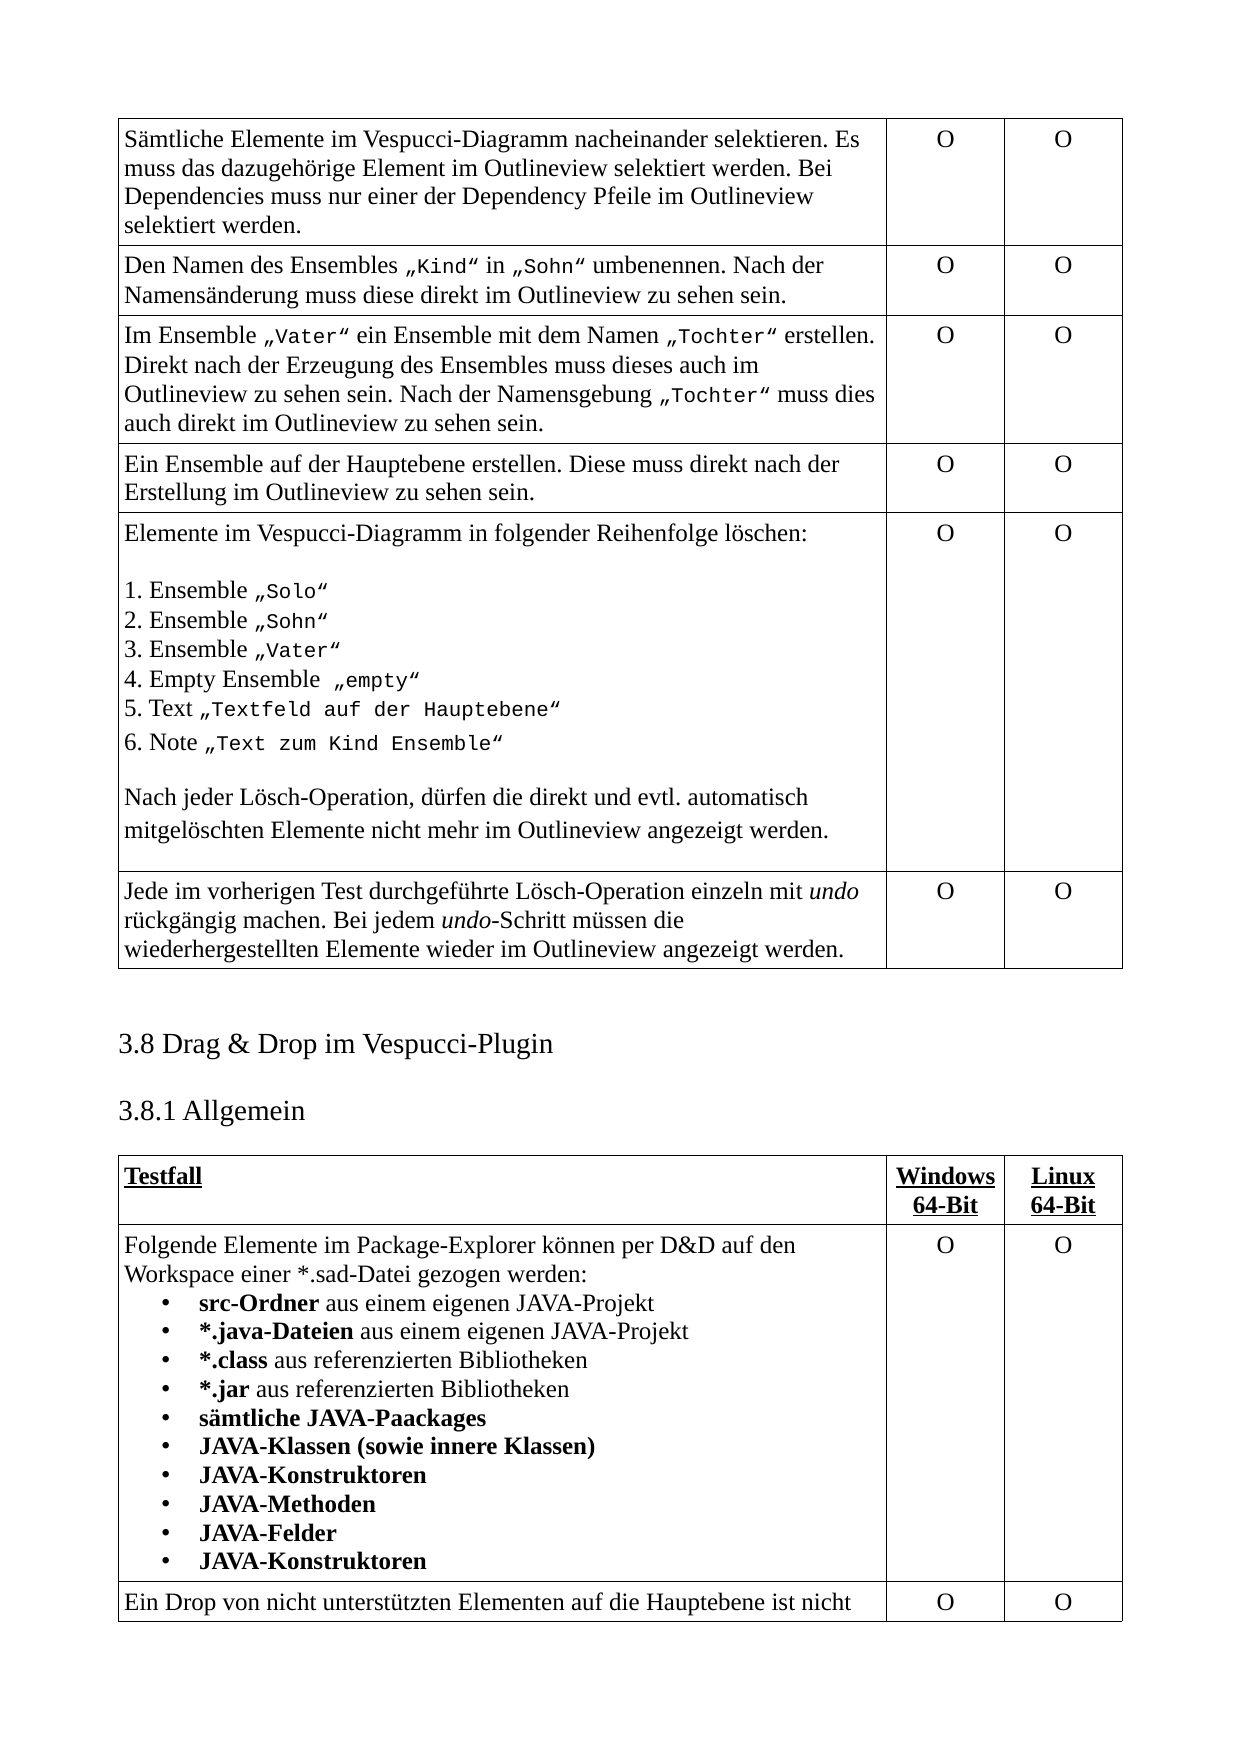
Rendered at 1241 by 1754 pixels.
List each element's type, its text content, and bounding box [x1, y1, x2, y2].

table_cell O [1005, 513, 1122, 871]
table_cell O [887, 1225, 1004, 1581]
table_cell O [887, 119, 1004, 245]
table_cell O [1005, 444, 1122, 512]
table_cell Im Ensemble „Vater“ ein Ensemble mit dem Namen „Tochter“ erstellen. Direkt nach der Erzeugung des Ensembles muss dieses auch im Outlineview zu sehen sein. Nach der Namensgebung „Tochter“ muss dies auch direkt im Outlineview zu sehen sein. [119, 316, 886, 443]
table_cell Ein Drop von nicht unterstützten Elementen auf die Hauptebene ist nicht [119, 1582, 886, 1621]
table_cell Jede im vorherigen Test durchgeführte Lösch-Operation einzeln mit undo rückgängig machen. Bei jedem undo-Schritt müssen die wiederhergestellten Elemente wieder im Outlineview angezeigt werden. [119, 872, 886, 968]
text 3.8.1 Allgemein [118, 1093, 1122, 1127]
table_cell O [887, 872, 1004, 968]
table_cell Ein Ensemble auf der Hauptebene erstellen. Diese muss direkt nach der Erstellung im Outlineview zu sehen sein. [119, 444, 886, 512]
table_cell O [1005, 872, 1122, 968]
table_cell Folgende Elemente im Package-Explorer können per D&D auf den Workspace einer *.sad-Datei gezogen werden: src-Ordner aus einem eigenen JAVA-Projekt *.java-Dateien aus einem eigenen JAVA-Projekt *.class aus referenzierten Bibliotheken *.jar aus referenzierten Bibliotheken sämtliche JAVA-Paackages JAVA-Klassen (sowie innere Klassen) JAVA-Konstruktoren JAVA-Methoden JAVA-Felder JAVA-Konstruktoren [119, 1225, 886, 1581]
table_cell Sämtliche Elemente im Vespucci-Diagramm nacheinander selektieren. Es muss das dazugehörige Element im Outlineview selektiert werden. Bei Dependencies muss nur einer der Dependency Pfeile im Outlineview selektiert werden. [119, 119, 886, 245]
table_header Testfall [119, 1156, 886, 1224]
table_cell O [1005, 1225, 1122, 1581]
table_header Windows 64-Bit [887, 1156, 1004, 1224]
table_header Linux 64-Bit [1005, 1156, 1122, 1224]
table_cell O [887, 316, 1004, 443]
table_cell O [1005, 316, 1122, 443]
table_cell Elemente im Vespucci-Diagramm in folgender Reihenfolge löschen: 1. Ensemble „Solo“ 2. Ensemble „Sohn“ 3. Ensemble „Vater“ 4. Empty Ensemble „empty“ 5. Text „Textfeld auf der Hauptebene“ 6. Note „Text zum Kind Ensemble“ Nach jeder Lösch-Operation, dürfen die direkt und evtl. automatisch mitgelöschten Elemente nicht mehr im Outlineview angezeigt werden. [119, 513, 886, 871]
table_cell O [887, 1582, 1004, 1621]
table_cell O [887, 444, 1004, 512]
table_cell Den Namen des Ensembles „Kind“ in „Sohn“ umbenennen. Nach der Namensänderung muss diese direkt im Outlineview zu sehen sein. [119, 246, 886, 314]
table_cell O [887, 513, 1004, 871]
table_cell O [1005, 246, 1122, 314]
table_cell O [1005, 119, 1122, 245]
table_cell O [1005, 1582, 1122, 1621]
table_cell O [887, 246, 1004, 314]
text 3.8 Drag & Drop im Vespucci-Plugin [118, 1026, 1122, 1059]
